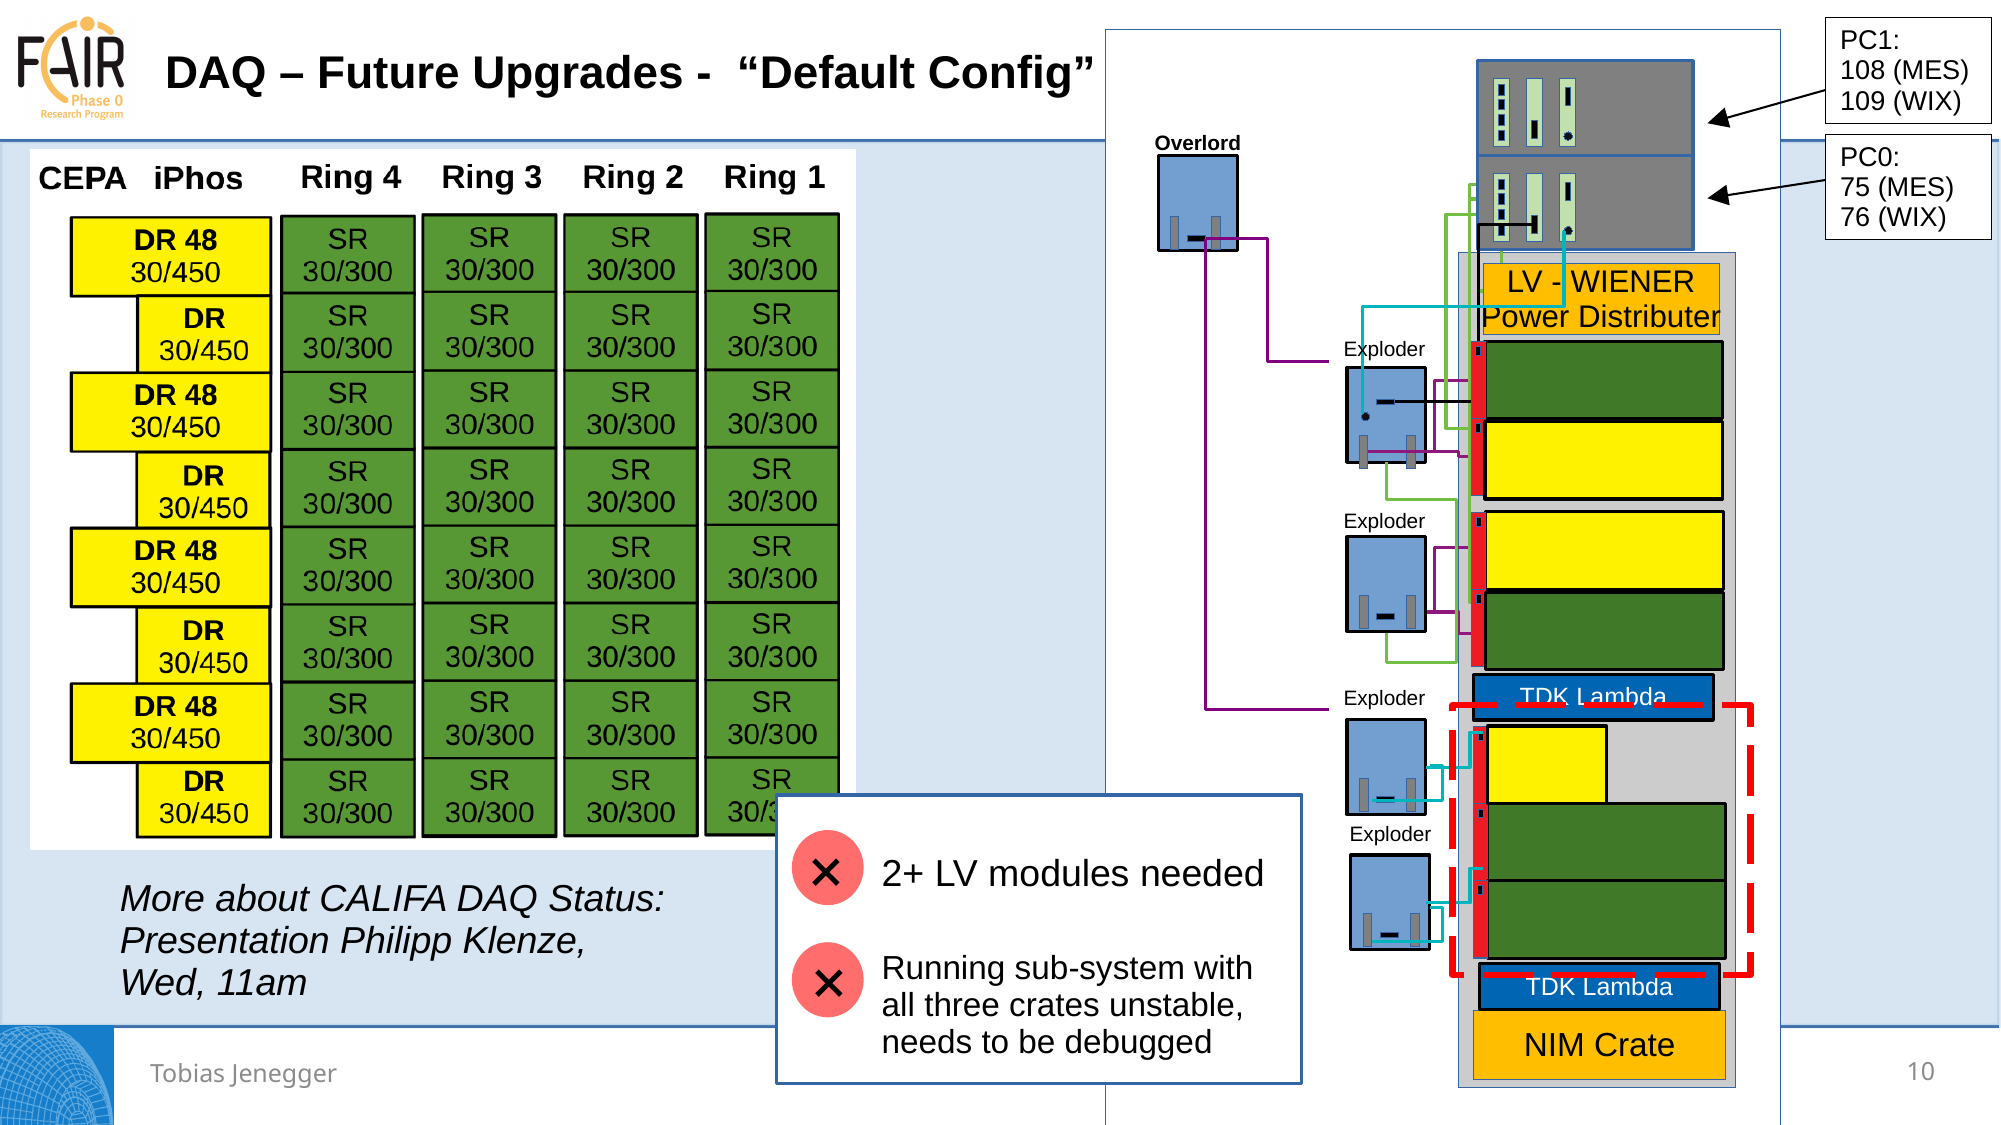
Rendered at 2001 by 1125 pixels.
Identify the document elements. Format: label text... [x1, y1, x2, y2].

text_box Running sub-system with all three crates unstable, needs to be debugged [866, 942, 1302, 1084]
text_box LV - WIENER Power Distributer [1483, 263, 1562, 305]
text_box Exploder [1328, 679, 1453, 741]
text_box ˟ [797, 836, 876, 945]
text_box PC0: 75 (MES) 76 (WIX) [1825, 134, 1992, 240]
text_box LV - WIENER Power Distributer [1483, 263, 1720, 335]
picture [15, 15, 142, 120]
text_box [776, 29, 1781, 1125]
text_box Exploder [1328, 501, 1453, 564]
text_box Exploder [1334, 815, 1459, 877]
text_box More about CALIFA DAQ Status: Presentation Philipp Klenze, Wed, 11am [105, 870, 721, 1053]
text_box DAQ – Future Upgrades - “Default Config” [150, 40, 1105, 107]
text_box NIM Crate [1473, 1010, 1726, 1080]
text_box TDK Lambda [1473, 674, 1714, 721]
text_box PC1: 108 (MES) 109 (WIX) [1825, 17, 1992, 124]
text_box TDK Lambda [1479, 963, 1720, 1010]
picture [0, 1025, 114, 1125]
text_box 2+ LV modules needed [876, 845, 1287, 929]
picture [30, 149, 856, 850]
text_box Exploder [1328, 330, 1453, 393]
text_box Overlord [1139, 124, 1264, 186]
text_box ˟ [800, 948, 880, 1057]
